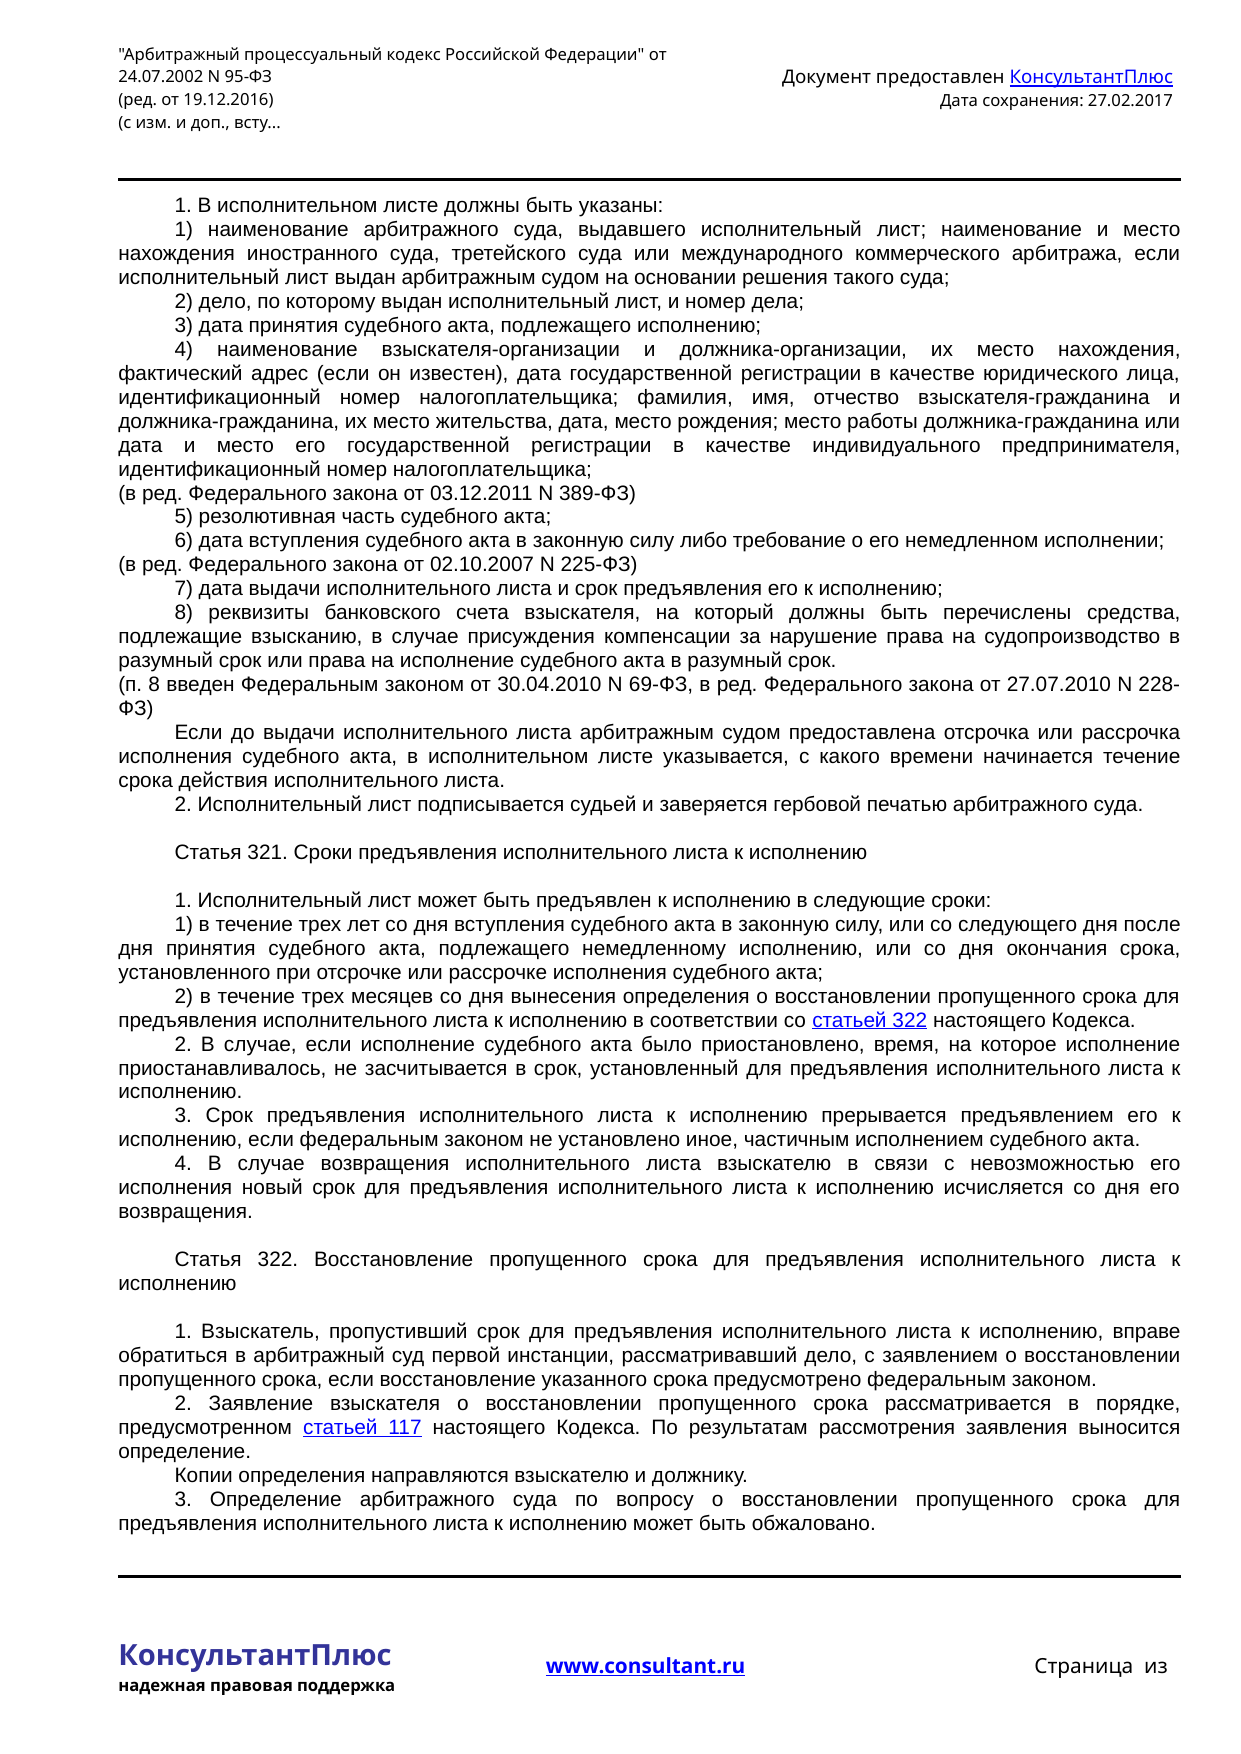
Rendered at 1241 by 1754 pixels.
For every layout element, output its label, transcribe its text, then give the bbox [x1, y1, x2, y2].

text 3. Определение арбитражного суда по вопросу о восстановлении пропущенного срока для предъявления исполнительного листа к исполнению может быть обжаловано. [118, 1487, 1181, 1534]
text 6) дата вступления судебного акта в законную силу либо требование о его немедленном исполнении; [118, 528, 1181, 552]
text 7) дата выдачи исполнительного листа и срок предъявления его к исполнению; [118, 576, 1181, 600]
text 1) наименование арбитражного суда, выдавшего исполнительный лист; наименование и место нахождения иностранного суда, третейского суда или международного коммерческого арбитража, если исполнительный лист выдан арбитражным судом на основании решения такого суда; [118, 217, 1181, 289]
text 2) дело, по которому выдан исполнительный лист, и номер дела; [118, 289, 1181, 313]
text 5) резолютивная часть судебного акта; [118, 504, 1181, 528]
text (п. 8 введен Федеральным законом от 30.04.2010 N 69-ФЗ, в ред. Федерального закона от 27.07.2010 N 228-ФЗ) [118, 672, 1181, 720]
text 1. В исполнительном листе должны быть указаны: [118, 193, 1181, 217]
text 4. В случае возвращения исполнительного листа взыскателю в связи с невозможностью его исполнения новый срок для предъявления исполнительного листа к исполнению исчисляется со дня его возвращения. [118, 1151, 1181, 1223]
text 2. Заявление взыскателя о восстановлении пропущенного срока рассматривается в порядке, предусмотренном статьей 117 настоящего Кодекса. По результатам рассмотрения заявления выносится определение. [118, 1391, 1181, 1463]
text 4) наименование взыскателя-организации и должника-организации, их место нахождения, фактический адрес (если он известен), дата государственной регистрации в качестве юридического лица, идентификационный номер налогоплательщика; фамилия, имя, отчество взыскателя-гражданина и должника-гражданина, их место жительства, дата, место рождения; место работы должника-гражданина или дата и место его государственной регистрации в качестве индивидуального предпринимателя, идентификационный номер налогоплательщика; [118, 337, 1181, 480]
subtitle Статья 321. Сроки предъявления исполнительного листа к исполнению [118, 840, 1181, 864]
text 3. Срок предъявления исполнительного листа к исполнению прерывается предъявлением его к исполнению, если федеральным законом не установлено иное, частичным исполнением судебного акта. [118, 1103, 1181, 1151]
text Копии определения направляются взыскателю и должнику. [118, 1463, 1181, 1487]
text (в ред. Федерального закона от 03.12.2011 N 389-ФЗ) [118, 480, 1181, 504]
text 2. В случае, если исполнение судебного акта было приостановлено, время, на которое исполнение приостанавливалось, не засчитывается в срок, установленный для предъявления исполнительного листа к исполнению. [118, 1031, 1181, 1103]
text 3) дата принятия судебного акта, подлежащего исполнению; [118, 313, 1181, 337]
subtitle Статья 322. Восстановление пропущенного срока для предъявления исполнительного листа к исполнению [118, 1247, 1181, 1295]
text 2. Исполнительный лист подписывается судьей и заверяется гербовой печатью арбитражного суда. [118, 792, 1181, 816]
text Если до выдачи исполнительного листа арбитражным судом предоставлена отсрочка или рассрочка исполнения судебного акта, в исполнительном листе указывается, с какого времени начинается течение срока действия исполнительного листа. [118, 720, 1181, 792]
text 2) в течение трех месяцев со дня вынесения определения о восстановлении пропущенного срока для предъявления исполнительного листа к исполнению в соответствии со статьей 322 настоящего Кодекса. [118, 983, 1181, 1031]
text 1. Взыскатель, пропустивший срок для предъявления исполнительного листа к исполнению, вправе обратиться в арбитражный суд первой инстанции, рассматривавший дело, с заявлением о восстановлении пропущенного срока, если восстановление указанного срока предусмотрено федеральным законом. [118, 1319, 1181, 1391]
text 1) в течение трех лет со дня вступления судебного акта в законную силу, или со следующего дня после дня принятия судебного акта, подлежащего немедленному исполнению, или со дня окончания срока, установленного при отсрочке или рассрочке исполнения судебного акта; [118, 912, 1181, 983]
text (в ред. Федерального закона от 02.10.2007 N 225-ФЗ) [118, 552, 1181, 576]
text 1. Исполнительный лист может быть предъявлен к исполнению в следующие сроки: [118, 888, 1181, 912]
text 8) реквизиты банковского счета взыскателя, на который должны быть перечислены средства, подлежащие взысканию, в случае присуждения компенсации за нарушение права на судопроизводство в разумный срок или права на исполнение судебного акта в разумный срок. [118, 600, 1181, 672]
